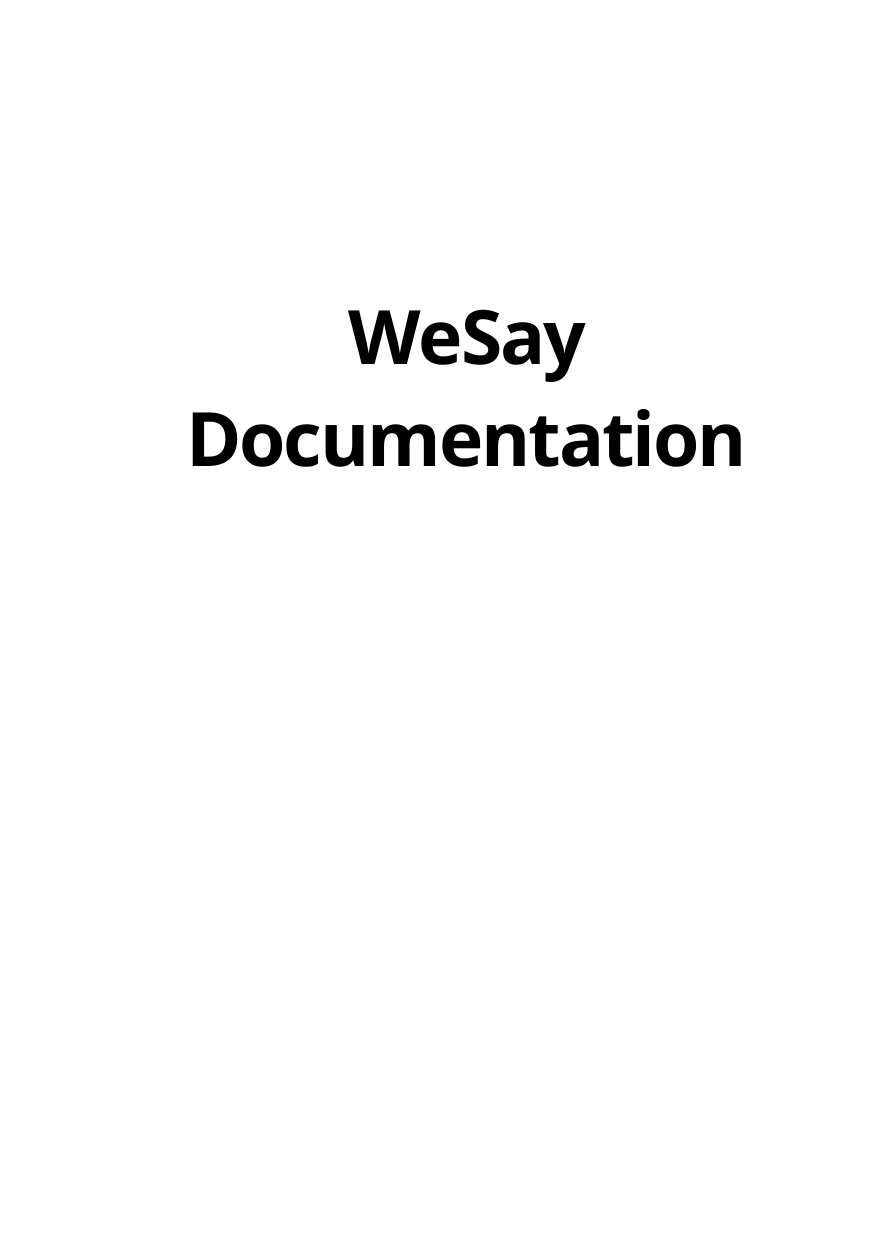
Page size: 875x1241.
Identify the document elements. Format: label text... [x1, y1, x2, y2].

title WeSay Documentation [120, 284, 814, 488]
